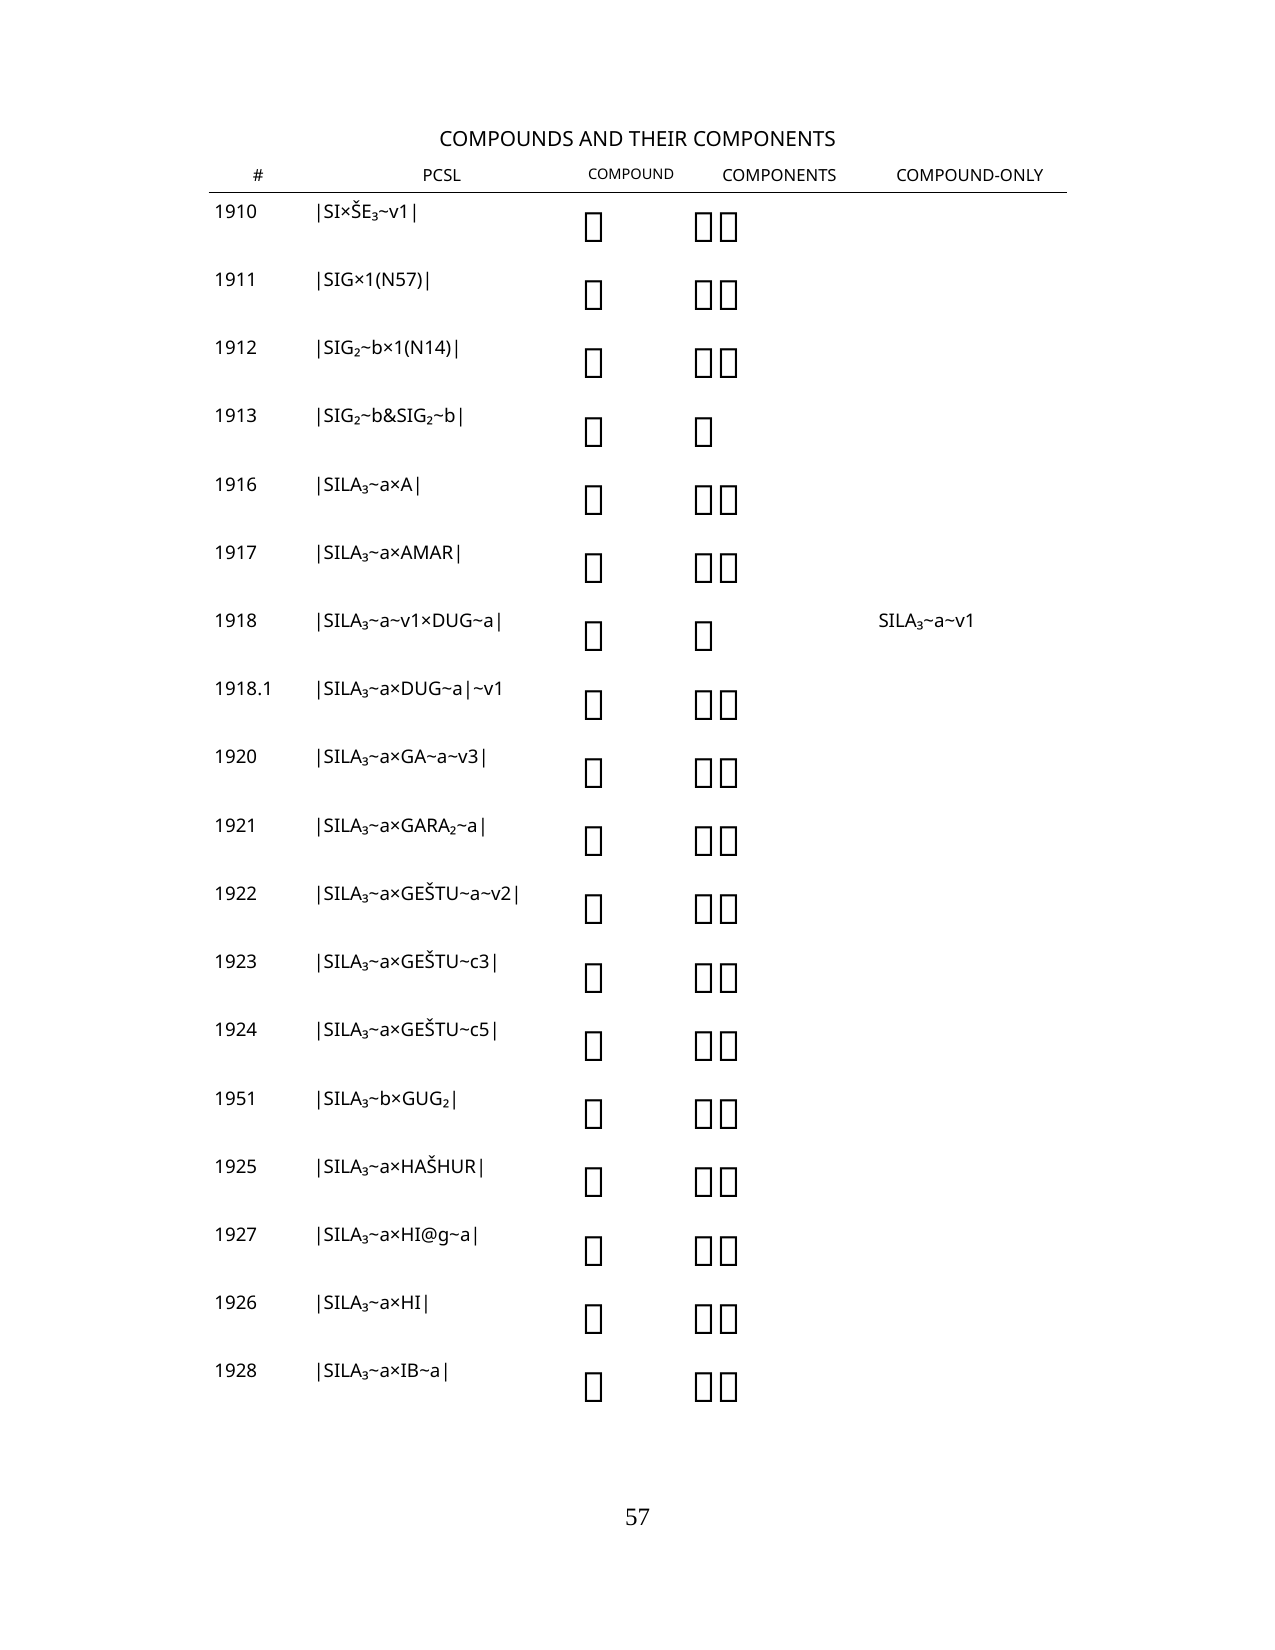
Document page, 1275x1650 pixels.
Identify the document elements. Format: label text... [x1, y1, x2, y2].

table_cell |SILA₃~a×HAŠHUR| [308, 1148, 576, 1216]
table_cell SILA₃~a~v1 [873, 602, 1067, 670]
table_cell 𒸗 [576, 1148, 686, 1216]
table_cell 1916 [209, 465, 308, 533]
table_cell 1910 [209, 193, 308, 260]
table_cell [873, 465, 1067, 533]
table_cell 1920 [209, 738, 308, 806]
table_cell 1911 [209, 260, 308, 329]
table_cell [873, 943, 1067, 1011]
table_cell [873, 1216, 1067, 1284]
table_cell [873, 875, 1067, 943]
table_cell 1924 [209, 1011, 308, 1079]
table_cell [873, 329, 1067, 397]
table_cell [873, 806, 1067, 874]
table_cell 𒸔 [576, 875, 686, 943]
table_cell 𒸕 [576, 943, 686, 1011]
table_cell [873, 397, 1067, 465]
table_cell 𒸐 [576, 670, 686, 738]
table_cell 𒸚 [576, 1352, 686, 1420]
table_cell 𒞘 [686, 602, 872, 670]
table_cell |SILA₃~a×HI| [308, 1284, 576, 1352]
table_cell |SILA₃~b×GUG₂| [308, 1079, 576, 1147]
table_cell |SILA₃~a~v1×DUG~a| [308, 602, 576, 670]
table_cell 𒨲𒠾 [686, 1079, 872, 1147]
table_cell [873, 1352, 1067, 1420]
table_cell [873, 193, 1067, 260]
table_cell |SILA₃~a×HI@g~a| [308, 1216, 576, 1284]
table_cell COMPONENTS [686, 158, 872, 192]
table_header COMPOUNDS AND THEIR COMPONENTS [209, 118, 1067, 158]
table_cell |SILA₃~a×AMAR| [308, 533, 576, 602]
table_cell 𒨱𒟘 [686, 738, 872, 806]
table_cell [873, 738, 1067, 806]
table_cell |SILA₃~a×GEŠTU~c5| [308, 1011, 576, 1079]
table_cell |SILA₃~a×IB~a| [308, 1352, 576, 1420]
table_cell 𒨱𒡔 [686, 1148, 872, 1216]
table_cell 1921 [209, 806, 308, 874]
table_cell 𒨱𒡕 [686, 1284, 872, 1352]
table_cell 1912 [209, 329, 308, 397]
table_cell [873, 1284, 1067, 1352]
table_cell 1913 [209, 397, 308, 465]
table_cell [873, 670, 1067, 738]
table_cell 1927 [209, 1216, 308, 1284]
table_cell 𒸇 [576, 193, 686, 260]
table_cell 𒸈 [576, 260, 686, 329]
table_cell [873, 1148, 1067, 1216]
table_cell 𒸖 [576, 1011, 686, 1079]
table_cell 𒨱𒠃 [686, 875, 872, 943]
table_cell [873, 1079, 1067, 1147]
table_cell PCSL [308, 158, 576, 192]
table_cell 1926 [209, 1284, 308, 1352]
table_cell 1923 [209, 943, 308, 1011]
table_cell 𒨱𒜋 [686, 533, 872, 602]
table_cell 𒸒 [576, 738, 686, 806]
table_cell |SILA₃~a×GA~a~v3| [308, 738, 576, 806]
table_cell |SIG₂~b×1(N14)| [308, 329, 576, 397]
table_cell 1917 [209, 533, 308, 602]
table_cell COMPOUND-ONLY [873, 158, 1067, 192]
table_cell 𒸓 [576, 806, 686, 874]
table_cell 𒨱𒠇 [686, 1011, 872, 1079]
table_cell COMPOUND [576, 158, 686, 192]
table_cell |SIG×1(N57)| [308, 260, 576, 329]
table_cell |SILA₃~a×A| [308, 465, 576, 533]
table_cell 𒨓𒧛 [686, 193, 872, 260]
table_cell 𒸉 [576, 329, 686, 397]
table_cell 𒸊 [576, 397, 686, 465]
table_cell 1925 [209, 1148, 308, 1216]
table_cell [873, 260, 1067, 329]
table_cell 1918 [209, 602, 308, 670]
table_cell 𒸍 [576, 465, 686, 533]
table_cell |SILA₃~a×GEŠTU~a~v2| [308, 875, 576, 943]
table_cell 1922 [209, 875, 308, 943]
table_cell 𒨱𒡖 [686, 1216, 872, 1284]
table_cell 𒨱𒞘 [686, 670, 872, 738]
table_cell 1918.1 [209, 670, 308, 738]
table_cell 1928 [209, 1352, 308, 1420]
table_cell 𒨱𒡛 [686, 1352, 872, 1420]
table_cell |SILA₃~a×GEŠTU~c3| [308, 943, 576, 1011]
table_cell [873, 533, 1067, 602]
table_cell # [209, 158, 308, 192]
table_cell 𒨱𒟼 [686, 806, 872, 874]
table_cell 𒨱𒠅 [686, 943, 872, 1011]
table_cell 𒨜𒗚 [686, 260, 872, 329]
table_cell [873, 1011, 1067, 1079]
table_cell |SILA₃~a×GARA₂~a| [308, 806, 576, 874]
table_cell 𒸙 [576, 1216, 686, 1284]
table_cell 𒨱𒛧 [686, 465, 872, 533]
table_cell 𒨤 [686, 397, 872, 465]
table_cell 1951 [209, 1079, 308, 1147]
table_cell |SI×ŠE₃~v1| [308, 193, 576, 260]
table_cell 𒸎 [576, 533, 686, 602]
table_cell |SIG₂~b&SIG₂~b| [308, 397, 576, 465]
table_cell 𒸏 [576, 602, 686, 670]
table_cell |SILA₃~a×DUG~a|~v1 [308, 670, 576, 738]
table_cell 𒸱 [576, 1079, 686, 1147]
table_cell 𒨤𒖑 [686, 329, 872, 397]
table_cell 𒸘 [576, 1284, 686, 1352]
